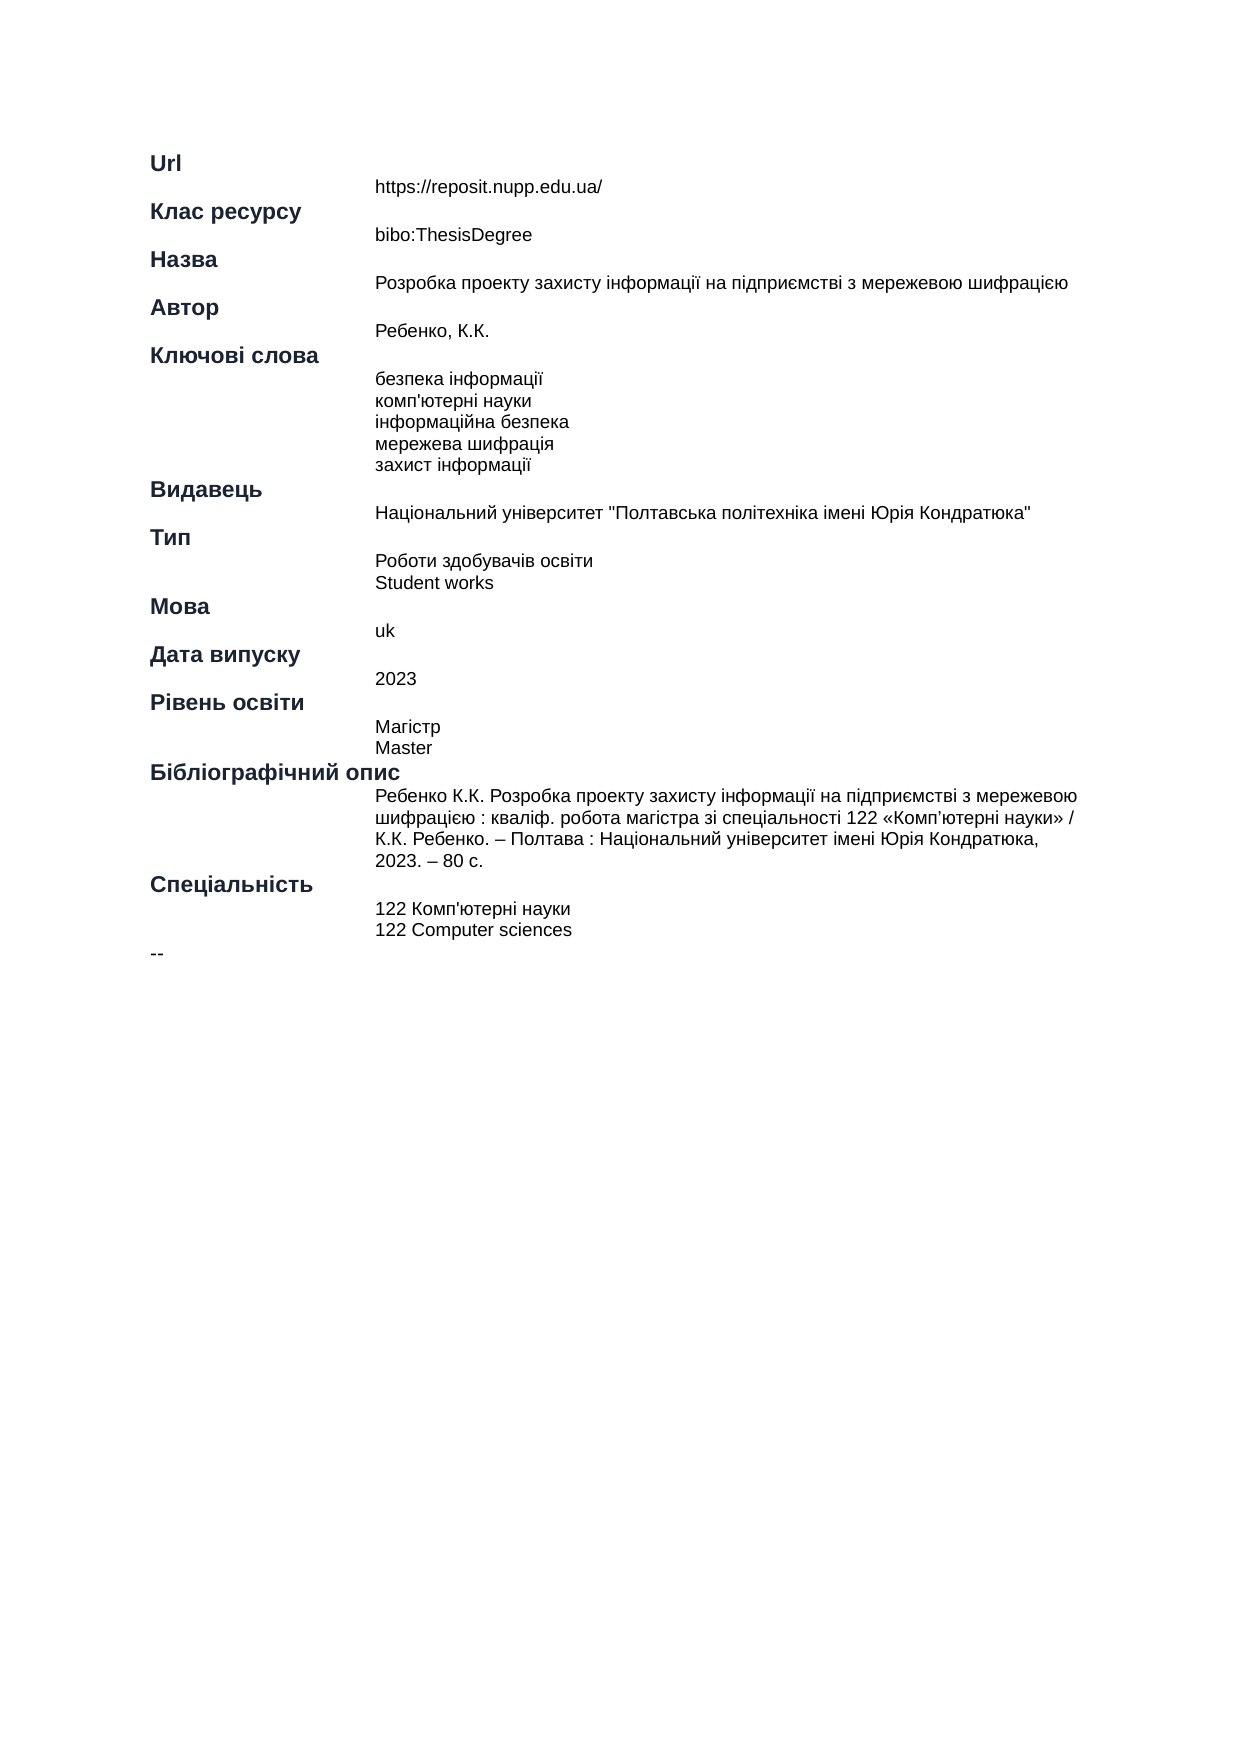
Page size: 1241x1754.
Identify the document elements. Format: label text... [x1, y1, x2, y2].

text захист інформації [375, 454, 1090, 476]
text 122 Комп'ютерні науки [375, 897, 1090, 919]
text 2023 [375, 667, 1090, 689]
text Дата випуску [150, 641, 1090, 667]
text uk [375, 619, 1090, 641]
text https://reposit.nupp.edu.ua/ [375, 176, 1090, 198]
text Ключові слова [150, 342, 1090, 368]
text Національний університет "Полтавська політехніка імені Юрія Кондратюка" [375, 502, 1090, 524]
text Магістр [375, 715, 1090, 737]
text інформаційна безпека [375, 411, 1090, 433]
text Url [150, 150, 1090, 176]
text Рівень освіти [150, 689, 1090, 715]
text Бібліографічний опис [150, 758, 1090, 785]
text Автор [150, 294, 1090, 320]
text мережева шифрація [375, 433, 1090, 454]
text Розробка проекту захисту інформації на підприємстві з мережевою шифрацією [375, 272, 1090, 294]
text безпека інформації [375, 368, 1090, 389]
text комп'ютерні науки [375, 389, 1090, 411]
text Тип [150, 524, 1090, 550]
text Спеціальність [150, 871, 1090, 897]
text -- [150, 941, 1090, 964]
text Клас ресурсу [150, 198, 1090, 224]
text 122 Computer sciences [375, 919, 1090, 941]
text Видавець [150, 476, 1090, 502]
text Роботи здобувачів освіти [375, 550, 1090, 572]
text Master [375, 737, 1090, 758]
text bibo:ThesisDegree [375, 224, 1090, 246]
text Ребенко К.К. Розробка проекту захисту інформації на підприємстві з мережевою шифрацією : кваліф. робота магістра зі спеціальності 122 «Комп’ютерні науки» / К.К. Ребенко. – Полтава : Національний університет імені Юрія Кондратюка, 2023. – 80 с. [375, 785, 1090, 871]
text Ребенко, К.К. [375, 320, 1090, 342]
text Student works [375, 572, 1090, 593]
text Назва [150, 246, 1090, 272]
text Мова [150, 593, 1090, 619]
